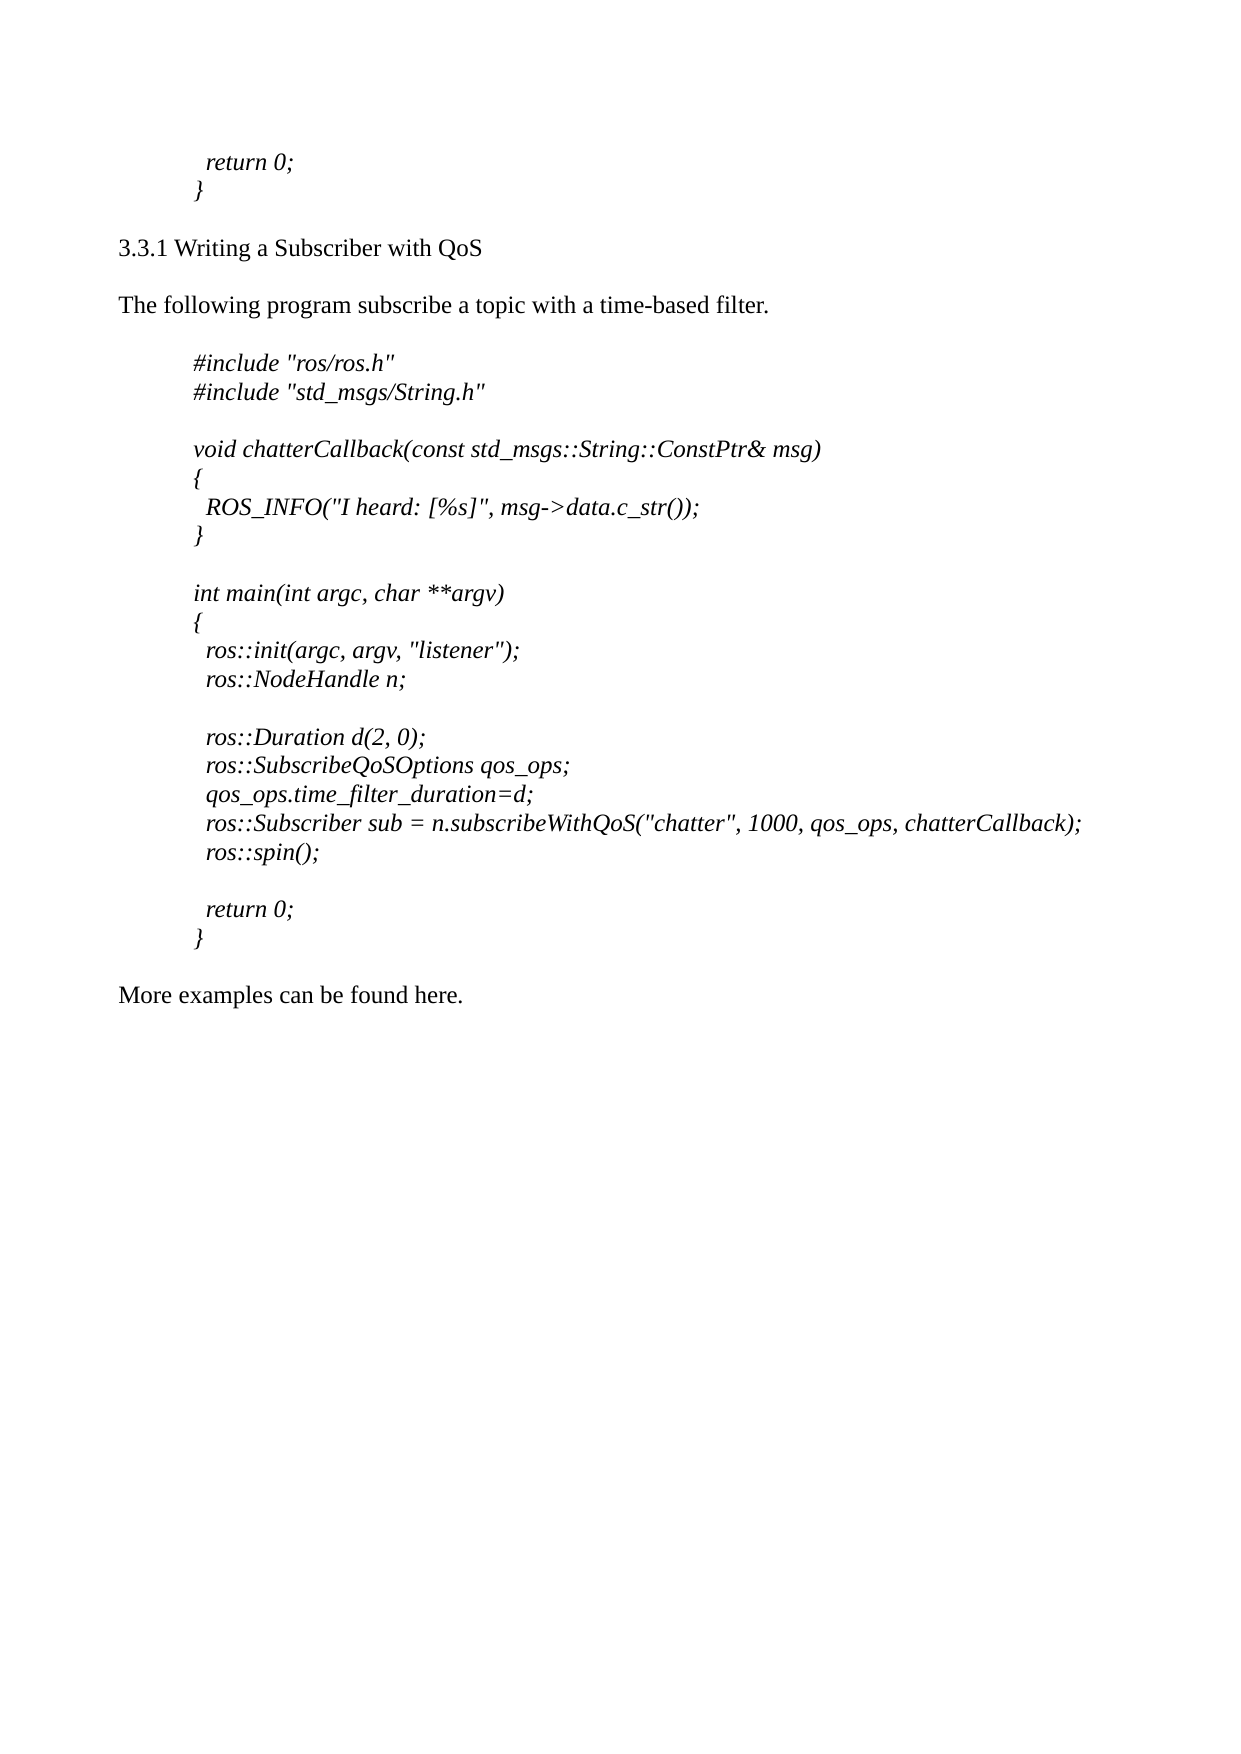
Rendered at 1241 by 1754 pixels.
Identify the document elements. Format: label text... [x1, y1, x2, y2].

text int main(int argc, char **argv) [193, 578, 1122, 607]
text ros::Subscriber sub = n.subscribeWithQoS("chatter", 1000, qos_ops, chatterCallback); [193, 808, 1122, 837]
text qos_ops.time_filter_duration=d; [193, 779, 1122, 808]
text void chatterCallback(const std_msgs::String::ConstPtr& msg) [193, 434, 1122, 463]
text ROS_INFO("I heard: [%s]", msg->data.c_str()); [193, 492, 1122, 521]
text More examples can be found here. [118, 981, 1122, 1009]
text ros::Duration d(2, 0); [193, 722, 1122, 751]
text The following program subscribe a topic with a time-based filter. [118, 291, 1122, 319]
text ros::NodeHandle n; [193, 664, 1122, 693]
text ros::SubscribeQoSOptions qos_ops; [193, 751, 1122, 779]
text } [193, 176, 1122, 204]
text 3.3.1 Writing a Subscriber with QoS [118, 233, 1122, 262]
text { [193, 607, 1122, 636]
text ros::spin(); [193, 837, 1122, 866]
text #include "ros/ros.h" [193, 348, 1122, 377]
text } [193, 923, 1122, 952]
text #include "std_msgs/String.h" [193, 377, 1122, 406]
text { [193, 463, 1122, 492]
text ros::init(argc, argv, "listener"); [193, 636, 1122, 664]
text return 0; [193, 147, 1122, 176]
text } [193, 521, 1122, 549]
text return 0; [193, 894, 1122, 923]
